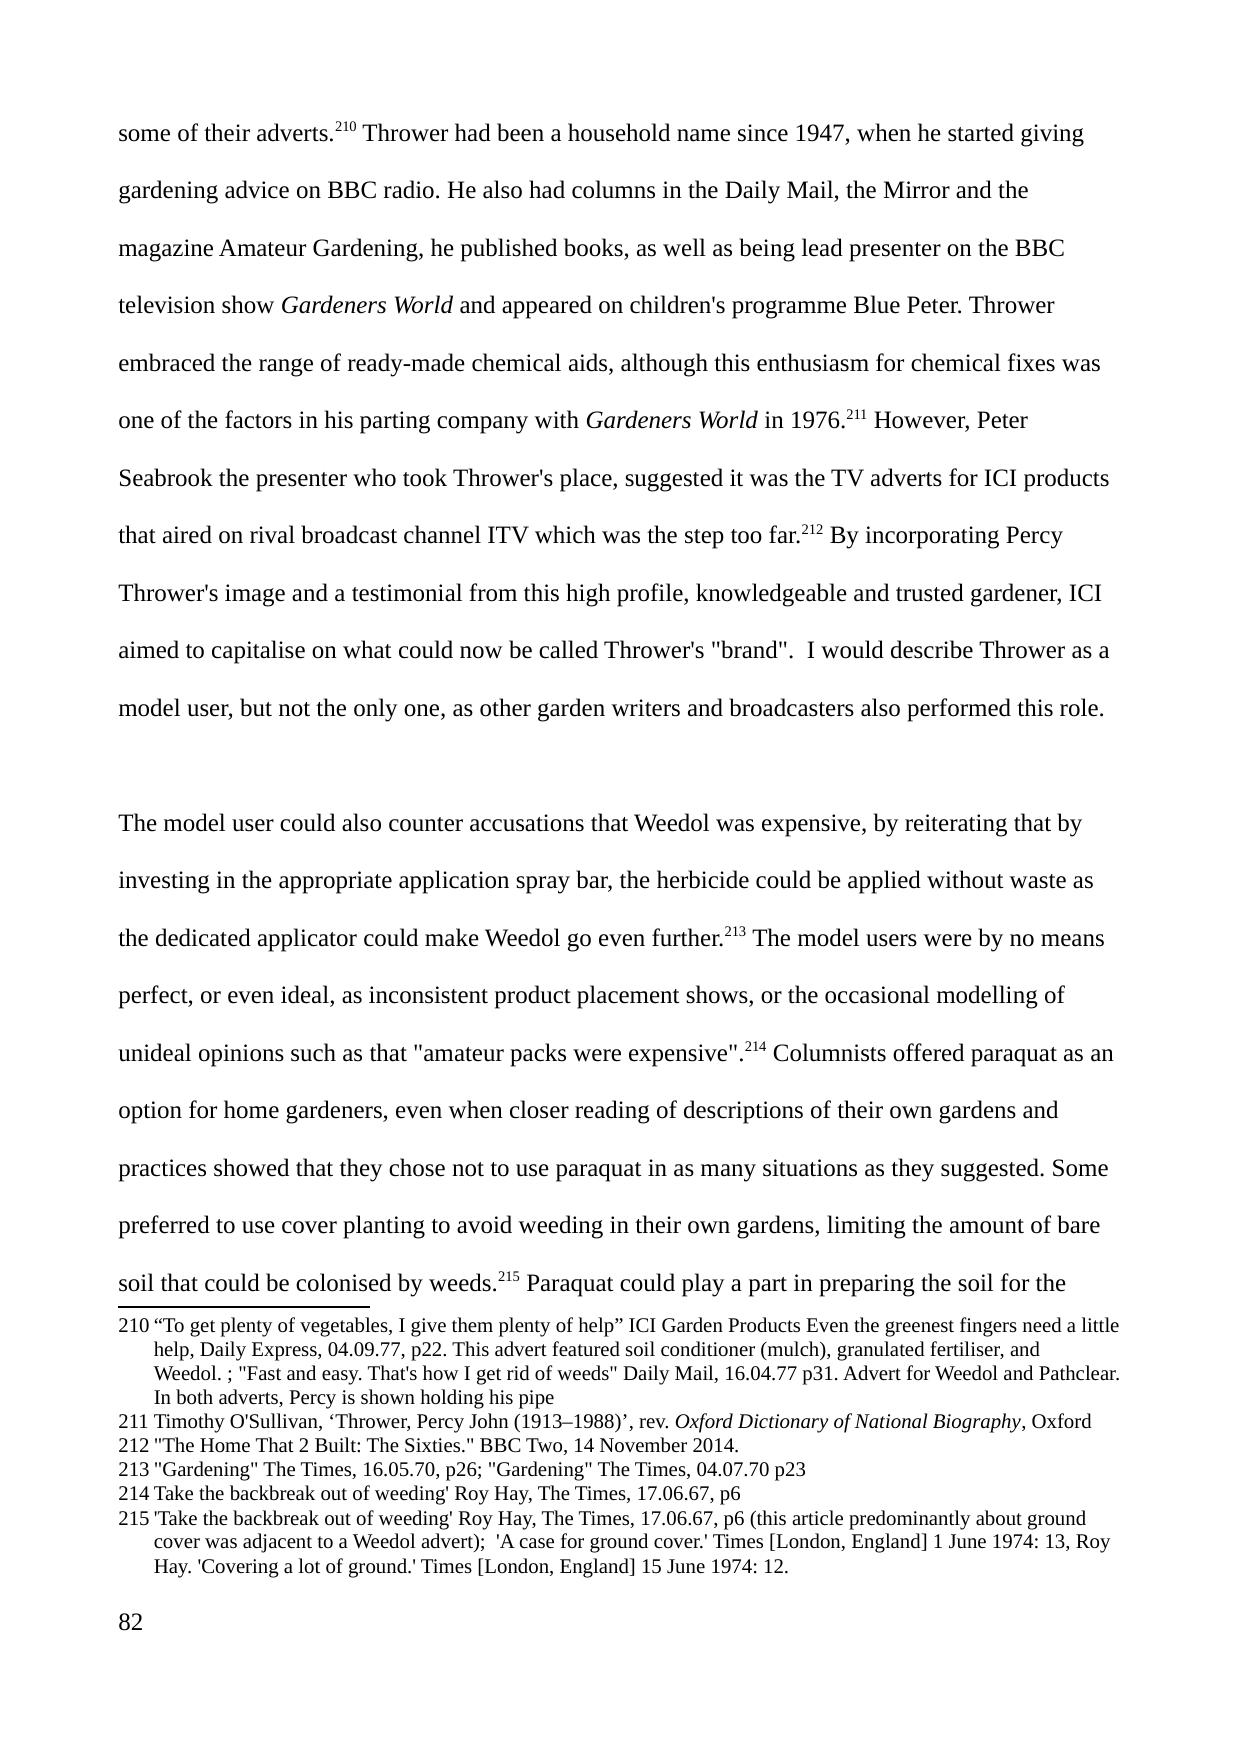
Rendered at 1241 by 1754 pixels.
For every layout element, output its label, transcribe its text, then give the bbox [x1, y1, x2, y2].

text "The Home That 2 Built: The Sixties." BBC Two, 14 November 2014. [118, 1433, 1122, 1457]
text Timothy O'Sullivan, ‘Thrower, Percy John (1913–1988)’, rev. Oxford Dictionary of National Biography, Oxford [118, 1409, 1122, 1433]
text some of their adverts. Thrower had been a household name since 1947, when he started giving gardening advice on BBC radio. He also had columns in the Daily Mail, the Mirror and the magazine Amateur Gardening, he published books, as well as being lead presenter on the BBC television show Gardeners World and appeared on children's programme Blue Peter. Thrower embraced the range of ready-made chemical aids, although this enthusiasm for chemical fixes was one of the factors in his parting company with Gardeners World in 1976. However, Peter Seabrook the presenter who took Thrower's place, suggested it was the TV adverts for ICI products that aired on rival broadcast channel ITV which was the step too far. By incorporating Percy Thrower's image and a testimonial from this high profile, knowledgeable and trusted gardener, ICI aimed to capitalise on what could now be called Thrower's "brand". I would describe Thrower as a model user, but not the only one, as other garden writers and broadcasters also performed this role. [118, 118, 1122, 722]
text "Gardening" The Times, 16.05.70, p26; "Gardening" The Times, 04.07.70 p23 [118, 1457, 1122, 1481]
text The model user could also counter accusations that Weedol was expensive, by reiterating that by investing in the appropriate application spray bar, the herbicide could be applied without waste as the dedicated applicator could make Weedol go even further. The model users were by no means perfect, or even ideal, as inconsistent product placement shows, or the occasional modelling of unideal opinions such as that "amateur packs were expensive". Columnists offered paraquat as an option for home gardeners, even when closer reading of descriptions of their own gardens and practices showed that they chose not to use paraquat in as many situations as they suggested. Some preferred to use cover planting to avoid weeding in their own gardens, limiting the amount of bare soil that could be colonised by weeds. Paraquat could play a part in preparing the soil for the [118, 808, 1122, 1297]
text Take the backbreak out of weeding' Roy Hay, The Times, 17.06.67, p6 [118, 1481, 1122, 1505]
text “To get plenty of vegetables, I give them plenty of help” ICI Garden Products Even the greenest fingers need a little help, Daily Express, 04.09.77, p22. This advert featured soil conditioner (mulch), granulated fertiliser, and Weedol. ; "Fast and easy. That's how I get rid of weeds" Daily Mail, 16.04.77 p31. Advert for Weedol and Pathclear. In both adverts, Percy is shown holding his pipe [118, 1313, 1122, 1409]
text 'Take the backbreak out of weeding' Roy Hay, The Times, 17.06.67, p6 (this article predominantly about ground cover was adjacent to a Weedol advert); 'A case for ground cover.' Times [London, England] 1 June 1974: 13, Roy Hay. 'Covering a lot of ground.' Times [London, England] 15 June 1974: 12. [118, 1505, 1122, 1578]
